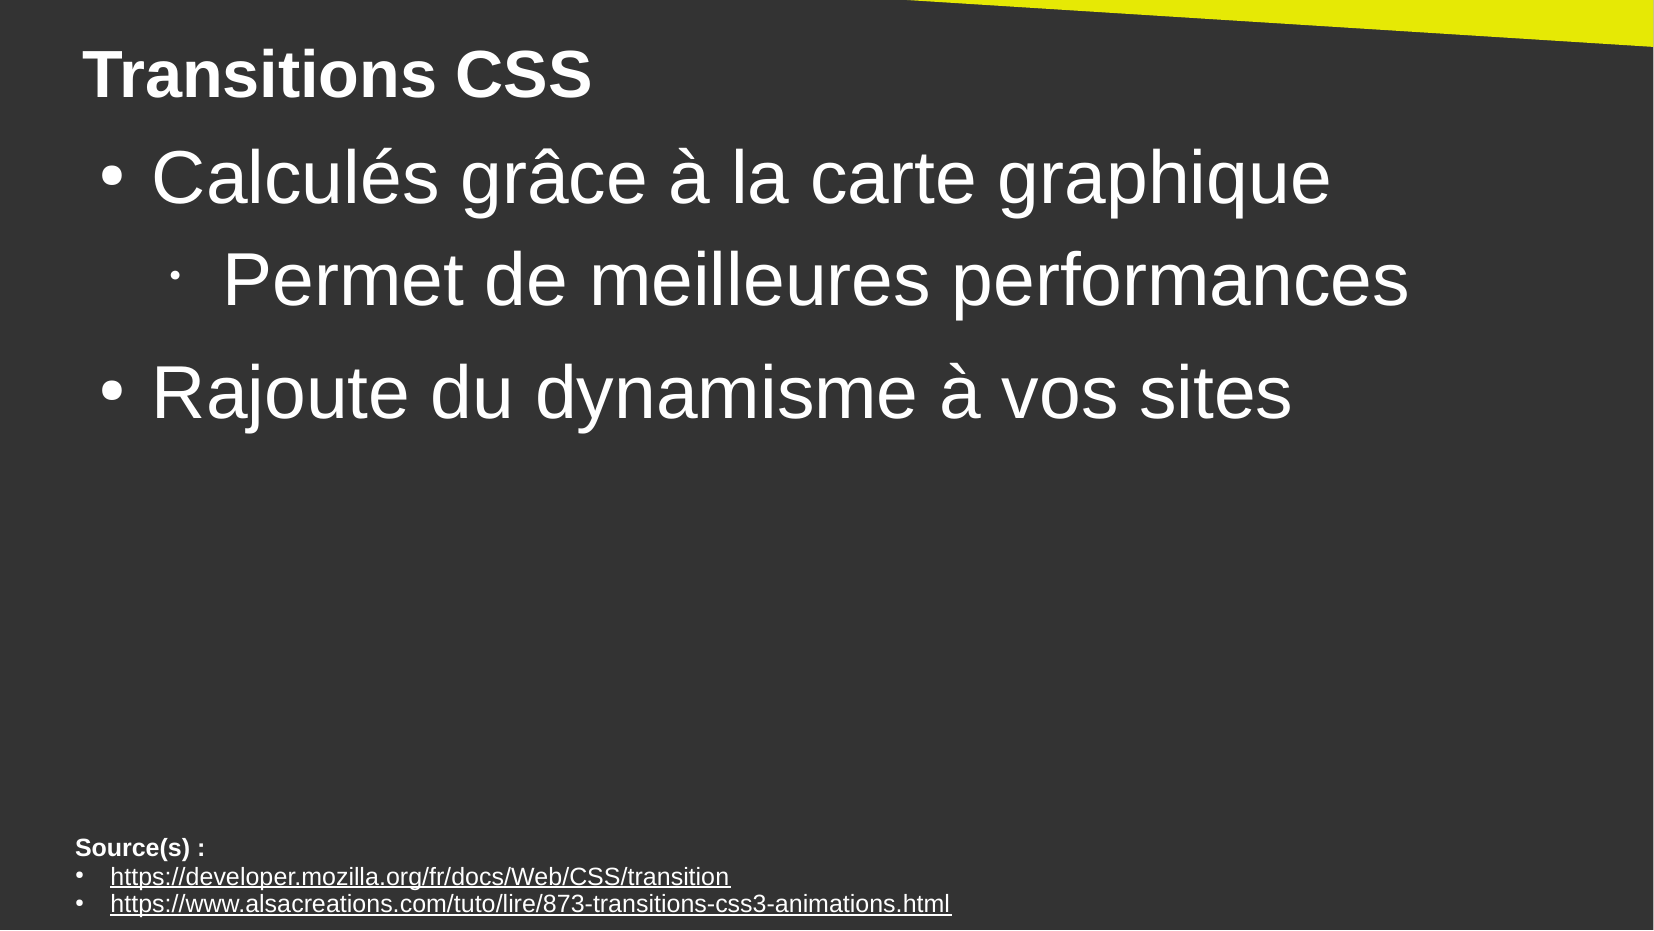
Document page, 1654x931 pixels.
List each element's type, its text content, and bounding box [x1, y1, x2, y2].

title Transitions CSS [82, 37, 1571, 114]
list Calculés grâce à la carte graphique Permet de meilleures performances Rajoute du dynamisme à vos sites [80, 135, 1620, 520]
text_box Source(s) : https://developer.mozilla.org/fr/docs/Web/CSS/transition https://www.alsacreations.com/tuto/lire/873-transitions-css3-animations.html [60, 826, 1546, 926]
text_box [906, 0, 1654, 47]
